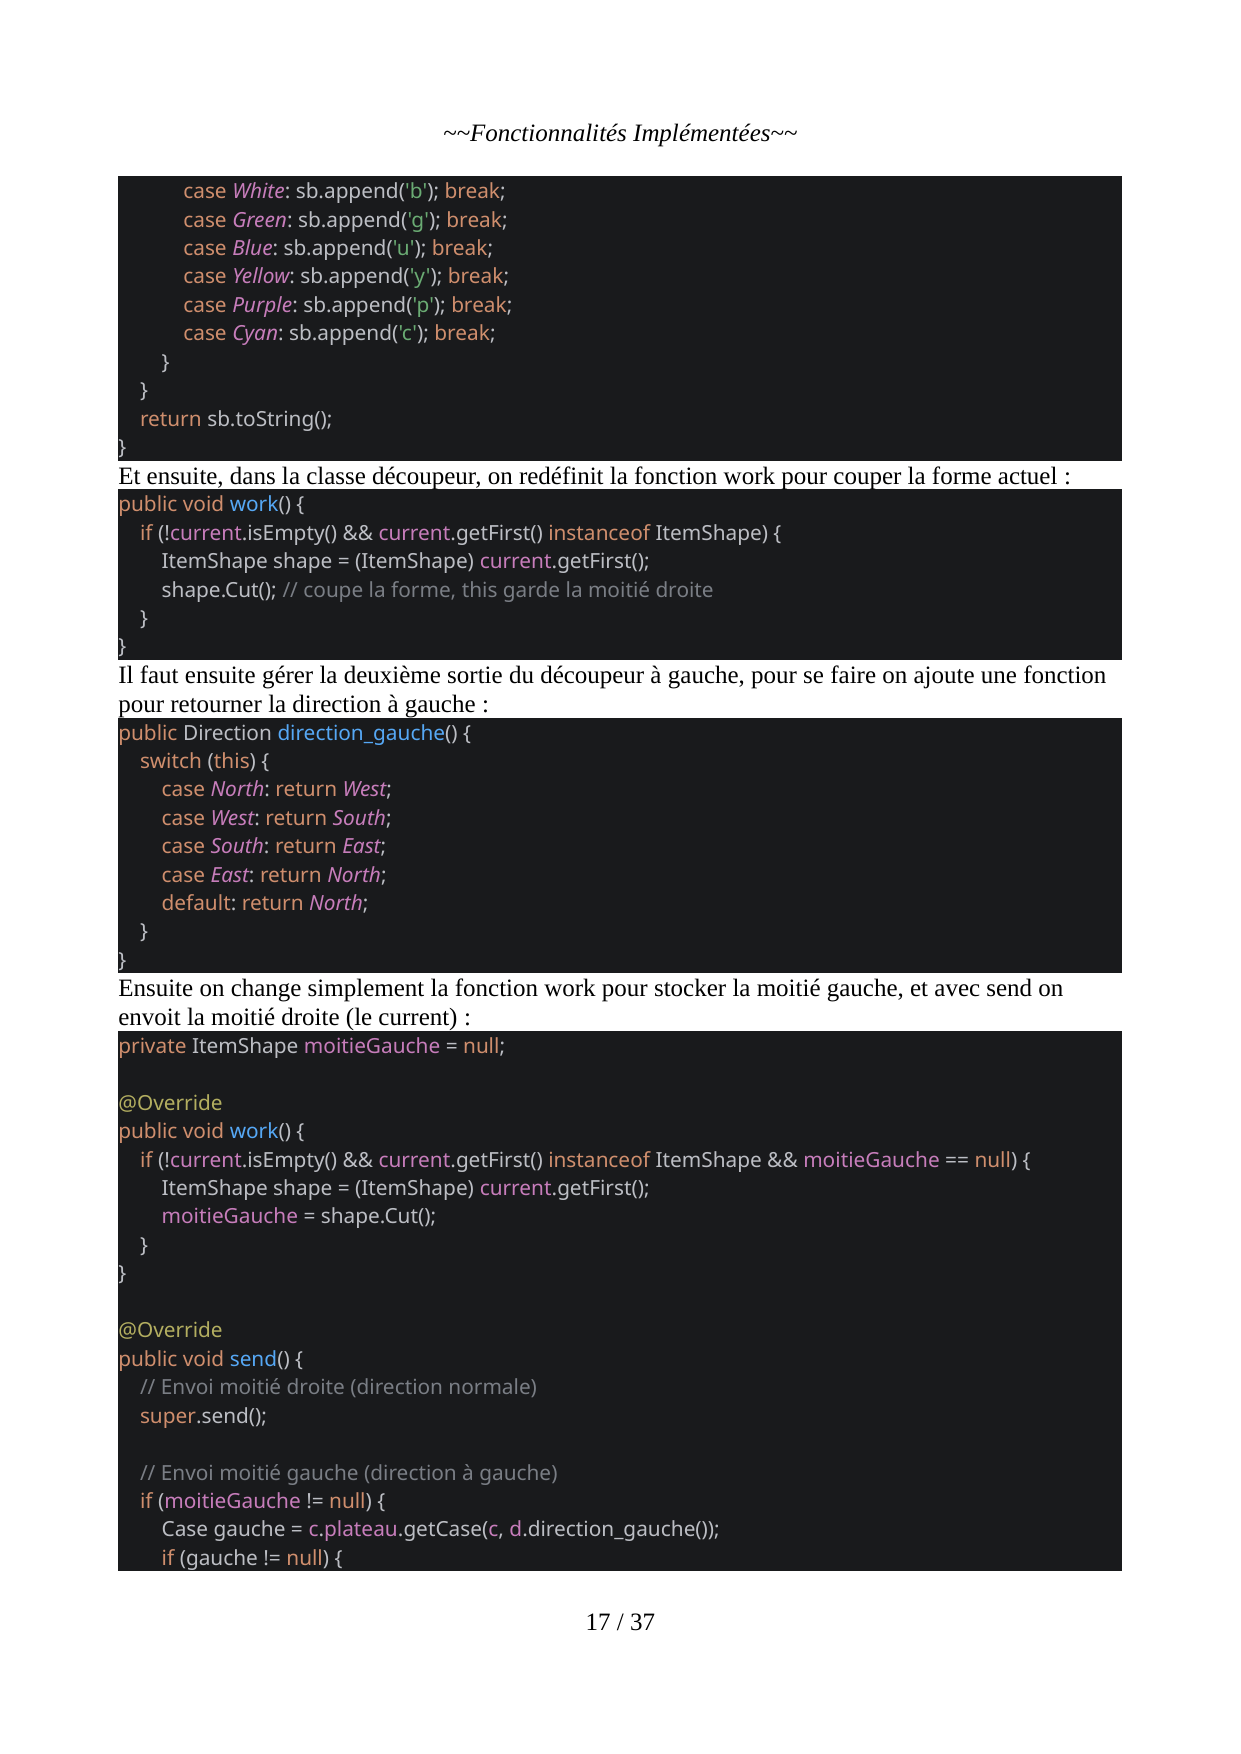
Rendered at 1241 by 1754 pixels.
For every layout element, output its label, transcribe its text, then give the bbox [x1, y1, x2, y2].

text public void work() { if (!current.isEmpty() && current.getFirst() instanceof ItemShape) { ItemShape shape = (ItemShape) current.getFirst(); shape.Cut(); // coupe la forme, this garde la moitié droite } } [118, 489, 1122, 660]
text Ensuite on change simplement la fonction work pour stocker la moitié gauche, et avec send on envoit la moitié droite (le current) : [118, 973, 1122, 1031]
text case White: sb.append('b'); break; case Green: sb.append('g'); break; case Blue: sb.append('u'); break; case Yellow: sb.append('y'); break; case Purple: sb.append('p'); break; case Cyan: sb.append('c'); break; } } return sb.toString(); } [118, 176, 1122, 461]
text private ItemShape moitieGauche = null; @Override public void work() { if (!current.isEmpty() && current.getFirst() instanceof ItemShape && moitieGauche == null) { ItemShape shape = (ItemShape) current.getFirst(); moitieGauche = shape.Cut(); } } @Override public void send() { // Envoi moitié droite (direction normale) super.send(); // Envoi moitié gauche (direction à gauche) if (moitieGauche != null) { Case gauche = c.plateau.getCase(c, d.direction_gauche()); if (gauche != null) { [118, 1031, 1122, 1571]
text Il faut ensuite gérer la deuxième sortie du découpeur à gauche, pour se faire on ajoute une fonction pour retourner la direction à gauche : [118, 660, 1122, 718]
text Et ensuite, dans la classe découpeur, on redéfinit la fonction work pour couper la forme actuel : [118, 461, 1122, 489]
text public Direction direction_gauche() { switch (this) { case North: return West; case West: return South; case South: return East; case East: return North; default: return North; } } [118, 718, 1122, 973]
